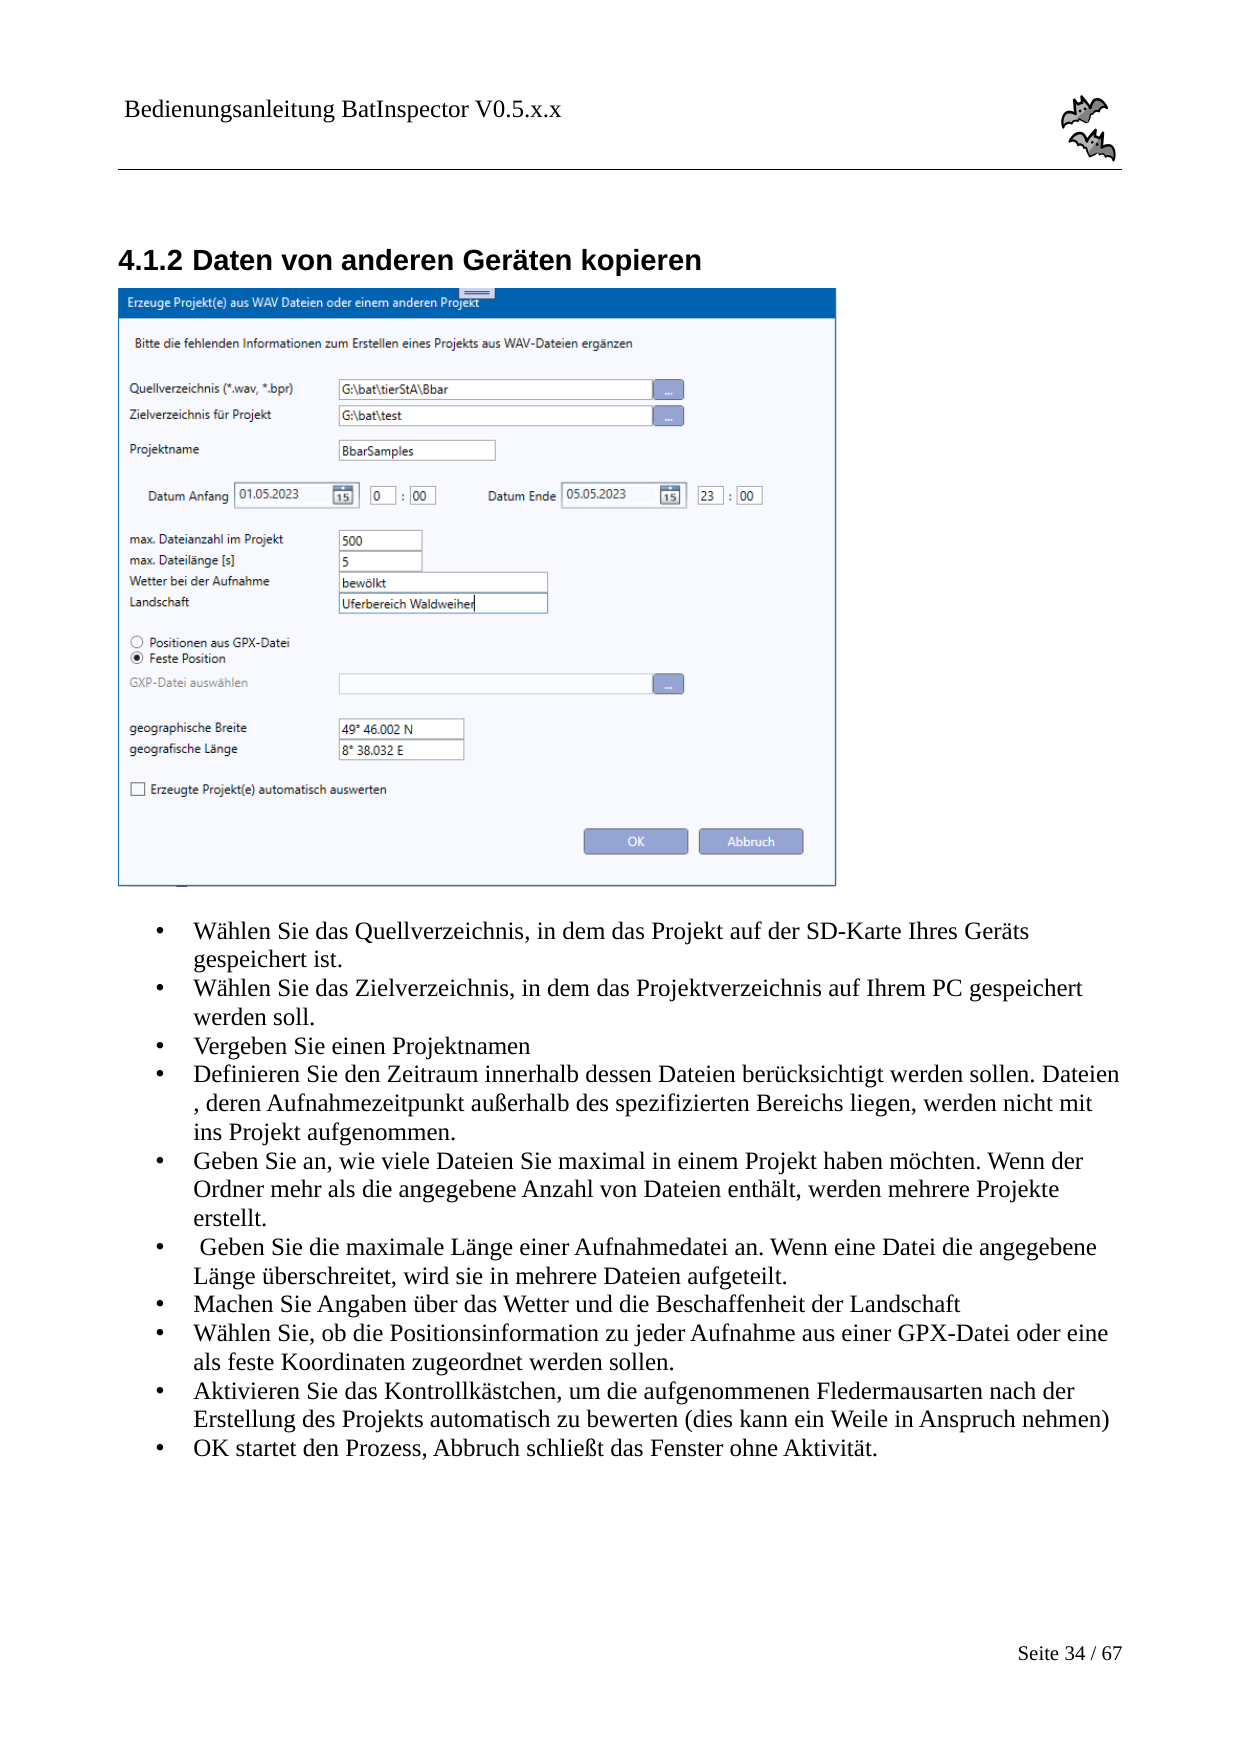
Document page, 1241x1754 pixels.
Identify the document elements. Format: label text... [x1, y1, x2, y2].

list Geben Sie an, wie viele Dateien Sie maximal in einem Projekt haben möchten. Wenn der Ordner mehr als die angegebene Anzahl von Dateien enthält, werden mehrere Projekte erstellt. [156, 1146, 1122, 1232]
list Wählen Sie, ob die Positionsinformation zu jeder Aufnahme aus einer GPX-Datei oder eine als feste Koordinaten zugeordnet werden sollen. [156, 1318, 1122, 1376]
list Wählen Sie das Zielverzeichnis, in dem das Projektverzeichnis auf Ihrem PC gespeichert werden soll. [156, 973, 1122, 1031]
list Geben Sie die maximale Länge einer Aufnahmedatei an. Wenn eine Datei die angegebene Länge überschreitet, wird sie in mehrere Dateien aufgeteilt. [156, 1232, 1122, 1289]
picture [118, 288, 837, 887]
list OK startet den Prozess, Abbruch schließt das Fenster ohne Aktivität. [156, 1433, 1122, 1462]
list Machen Sie Angaben über das Wetter und die Beschaffenheit der Landschaft [156, 1289, 1122, 1318]
subtitle Daten von anderen Geräten kopieren [118, 243, 1122, 276]
list Wählen Sie das Quellverzeichnis, in dem das Projekt auf der SD-Karte Ihres Geräts gespeichert ist. [156, 916, 1122, 973]
list Definieren Sie den Zeitraum innerhalb dessen Dateien berücksichtigt werden sollen. Dateien , deren Aufnahmezeitpunkt außerhalb des spezifizierten Bereichs liegen, werden nicht mit ins Projekt aufgenommen. [156, 1059, 1122, 1146]
list Vergeben Sie einen Projektnamen [156, 1031, 1122, 1059]
list Aktivieren Sie das Kontrollkästchen, um die aufgenommenen Fledermausarten nach der Erstellung des Projekts automatisch zu bewerten (dies kann ein Weile in Anspruch nehmen) [156, 1376, 1122, 1433]
picture [1057, 95, 1120, 162]
